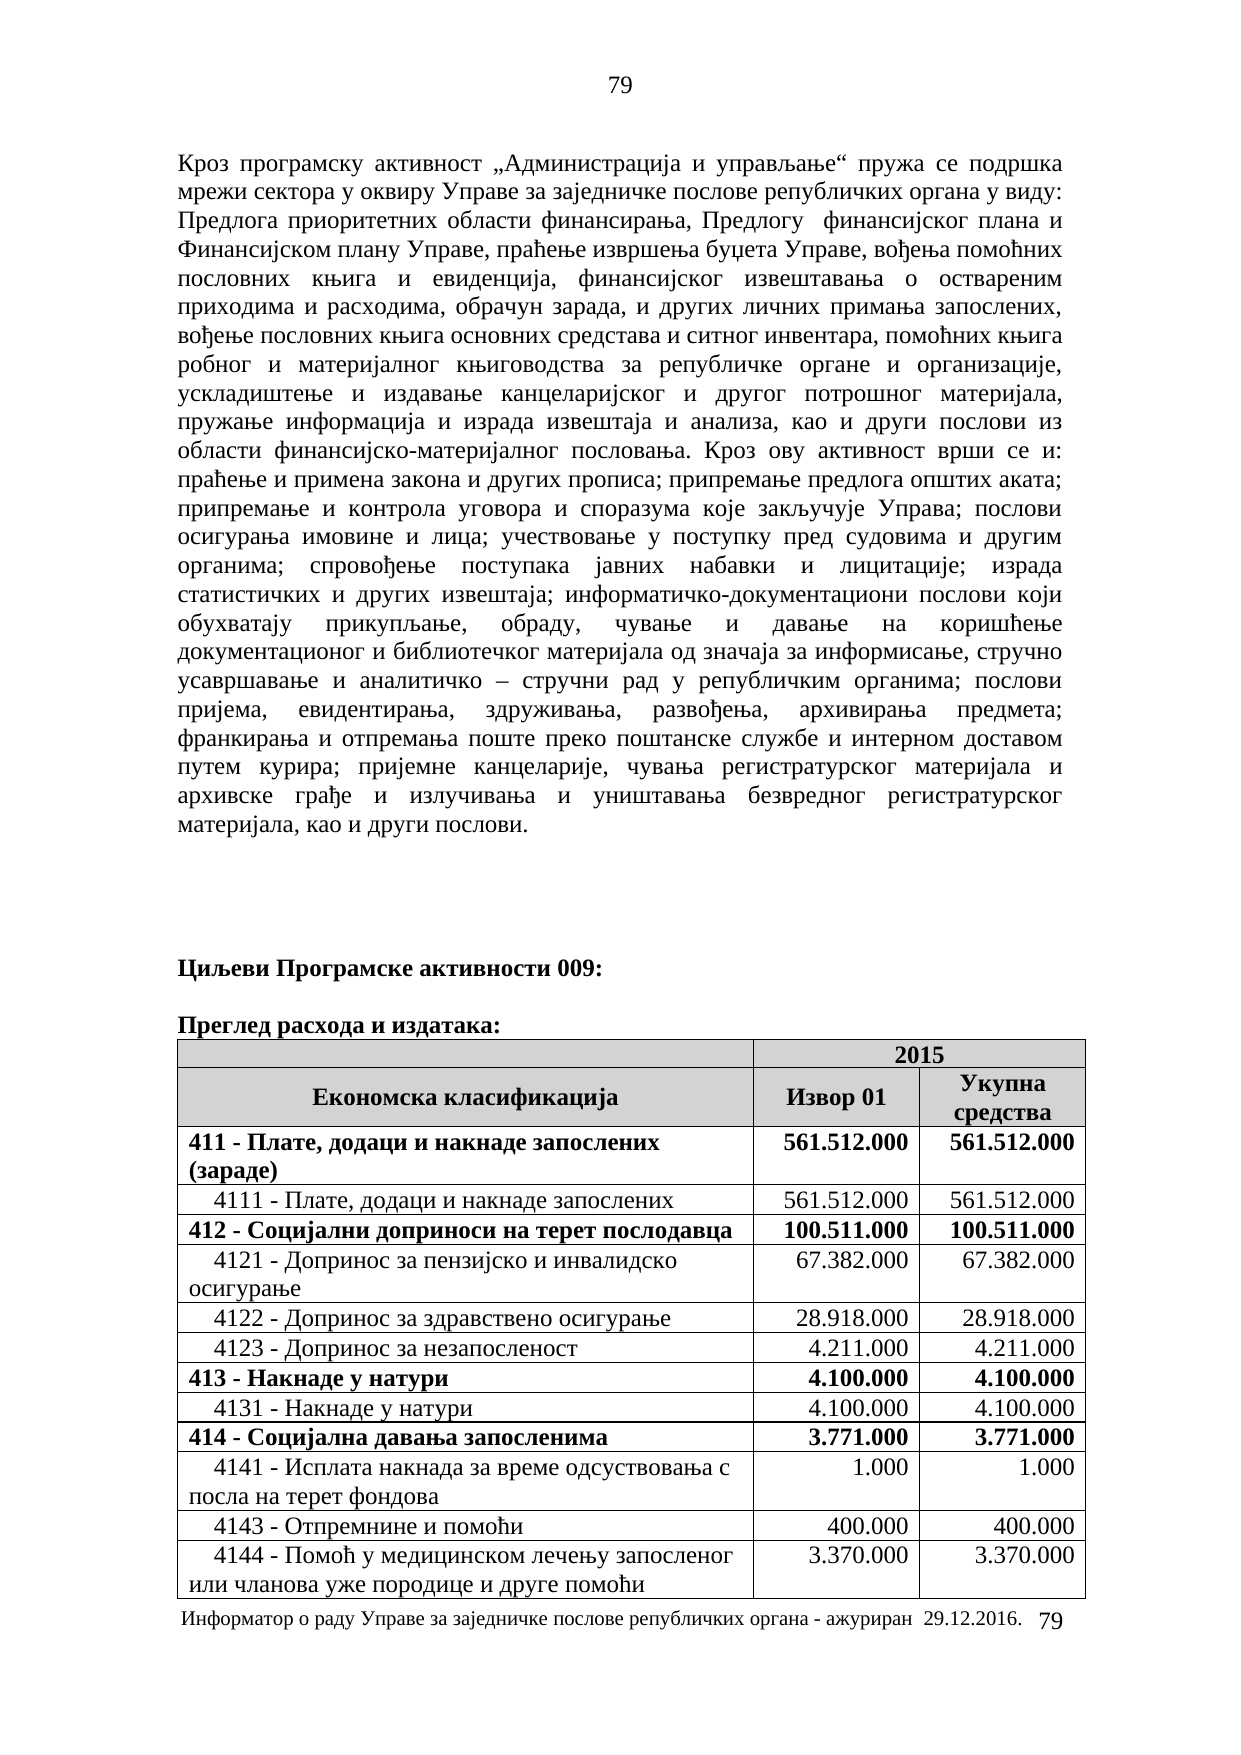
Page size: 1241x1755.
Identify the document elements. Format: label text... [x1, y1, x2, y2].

table_cell 4.211.000 [754, 1333, 919, 1362]
text Кроз програмску активност „Администрација и управљање“ пружа се подршка мрежи сектора у оквиру Управе за заједничке послове републичких органа у виду: Предлога приоритетних области финансирања, Предлогу финансијског плана и Финансијском плану Управе, праћење извршења буџета Управе, вођења помоћних пословних књига и евиденција, финансијског извештавања о оствареним приходима и расходима, обрачун зарада, и других личних примања запослених, вођење пословних књига основних средстава и ситног инвентара, помоћних књига робног и материјалног књиговодства за републичке органе и организације, ускладиштење и издавање канцеларијског и другог потрошног материјала, пружање информација и израда извештаја и анализа, као и други послови из области финансијско-материјалног пословања. Кроз ову активност врши се и: праћење и примена закона и других прописа; припремање предлога општих аката; припремање и контрола уговора и споразума које закључује Управа; послови осигурања имовине и лица; учествовање у поступку пред судовима и другим органима; спровођење поступака јавних набавки и лицитације; израда статистичких и других извештаја; информатичко-документациони послови који обухватају прикупљање, обраду, чување и давање на коришћење документационог и библиотечког материјала од значаја за информисање, стручно усавршавање и аналитичко – стручни рад у републичким органима; послови пријема, евидентирања, здруживања, развођења, архивирања предмета; франкирања и отпремања поште преко поштанске службе и интерном доставом путем курира; пријемне канцеларије, чувања регистратурског материјала и архивске грађе и излучивања и уништавања безвредног регистратурског материјала, као и други послови. [177, 148, 1063, 838]
table_cell 1.000 [920, 1452, 1085, 1510]
table_cell 3.370.000 [920, 1541, 1085, 1598]
table_cell Извор 01 [754, 1068, 919, 1126]
table_cell 412 - Социјални доприноси на терет послодавца [178, 1215, 753, 1244]
table_cell 4143 - Отпремнине и помоћи [178, 1511, 753, 1539]
table_cell 4.100.000 [920, 1393, 1085, 1421]
table_cell 561.512.000 [754, 1185, 919, 1214]
table_cell 561.512.000 [920, 1185, 1085, 1214]
table_cell 100.511.000 [920, 1215, 1085, 1244]
table_cell 28.918.000 [920, 1303, 1085, 1332]
table_cell 4123 - Допринос за незапосленост [178, 1333, 753, 1362]
table_cell 4.100.000 [754, 1363, 919, 1392]
text Циљеви Програмске активности 009: [177, 953, 1063, 981]
table_cell 100.511.000 [754, 1215, 919, 1244]
table_cell 4.211.000 [920, 1333, 1085, 1362]
table_cell 67.382.000 [754, 1245, 919, 1302]
text Преглед расхода и издатака: [177, 981, 1063, 1039]
table_cell 561.512.000 [754, 1127, 919, 1184]
table_cell 28.918.000 [754, 1303, 919, 1332]
table_cell 67.382.000 [920, 1245, 1085, 1302]
table_cell 4144 - Помоћ у медицинском лечењу запосленог или чланова уже породице и друге помоћи [178, 1541, 753, 1598]
table_cell 411 - Плате, додаци и накнаде запослених (зараде) [178, 1127, 753, 1184]
table_cell 3.771.000 [920, 1423, 1085, 1451]
table_cell 400.000 [754, 1511, 919, 1539]
table_header 2015 [754, 1040, 1085, 1067]
table_cell 413 - Накнаде у натури [178, 1363, 753, 1392]
table_cell 4131 - Накнаде у натури [178, 1393, 753, 1421]
table_cell 1.000 [754, 1452, 919, 1510]
table_cell 4121 - Допринос за пензијско и инвалидско осигурање [178, 1245, 753, 1302]
table_cell Укупна средства [920, 1068, 1085, 1126]
table_header [178, 1040, 753, 1067]
table_cell 4141 - Исплата накнада за време одсуствовања с посла на терет фондова [178, 1452, 753, 1510]
table_cell Економска класификација [178, 1068, 753, 1126]
table_cell 4111 - Плате, додаци и накнаде запослених [178, 1185, 753, 1214]
table_cell 3.370.000 [754, 1541, 919, 1598]
table_cell 3.771.000 [754, 1423, 919, 1451]
table_cell 4.100.000 [754, 1393, 919, 1421]
table_cell 414 - Социјална давања запосленима [178, 1423, 753, 1451]
table_cell 561.512.000 [920, 1127, 1085, 1184]
table_cell 4.100.000 [920, 1363, 1085, 1392]
table_cell 400.000 [920, 1511, 1085, 1539]
table_cell 4122 - Допринос за здравствено осигурање [178, 1303, 753, 1332]
